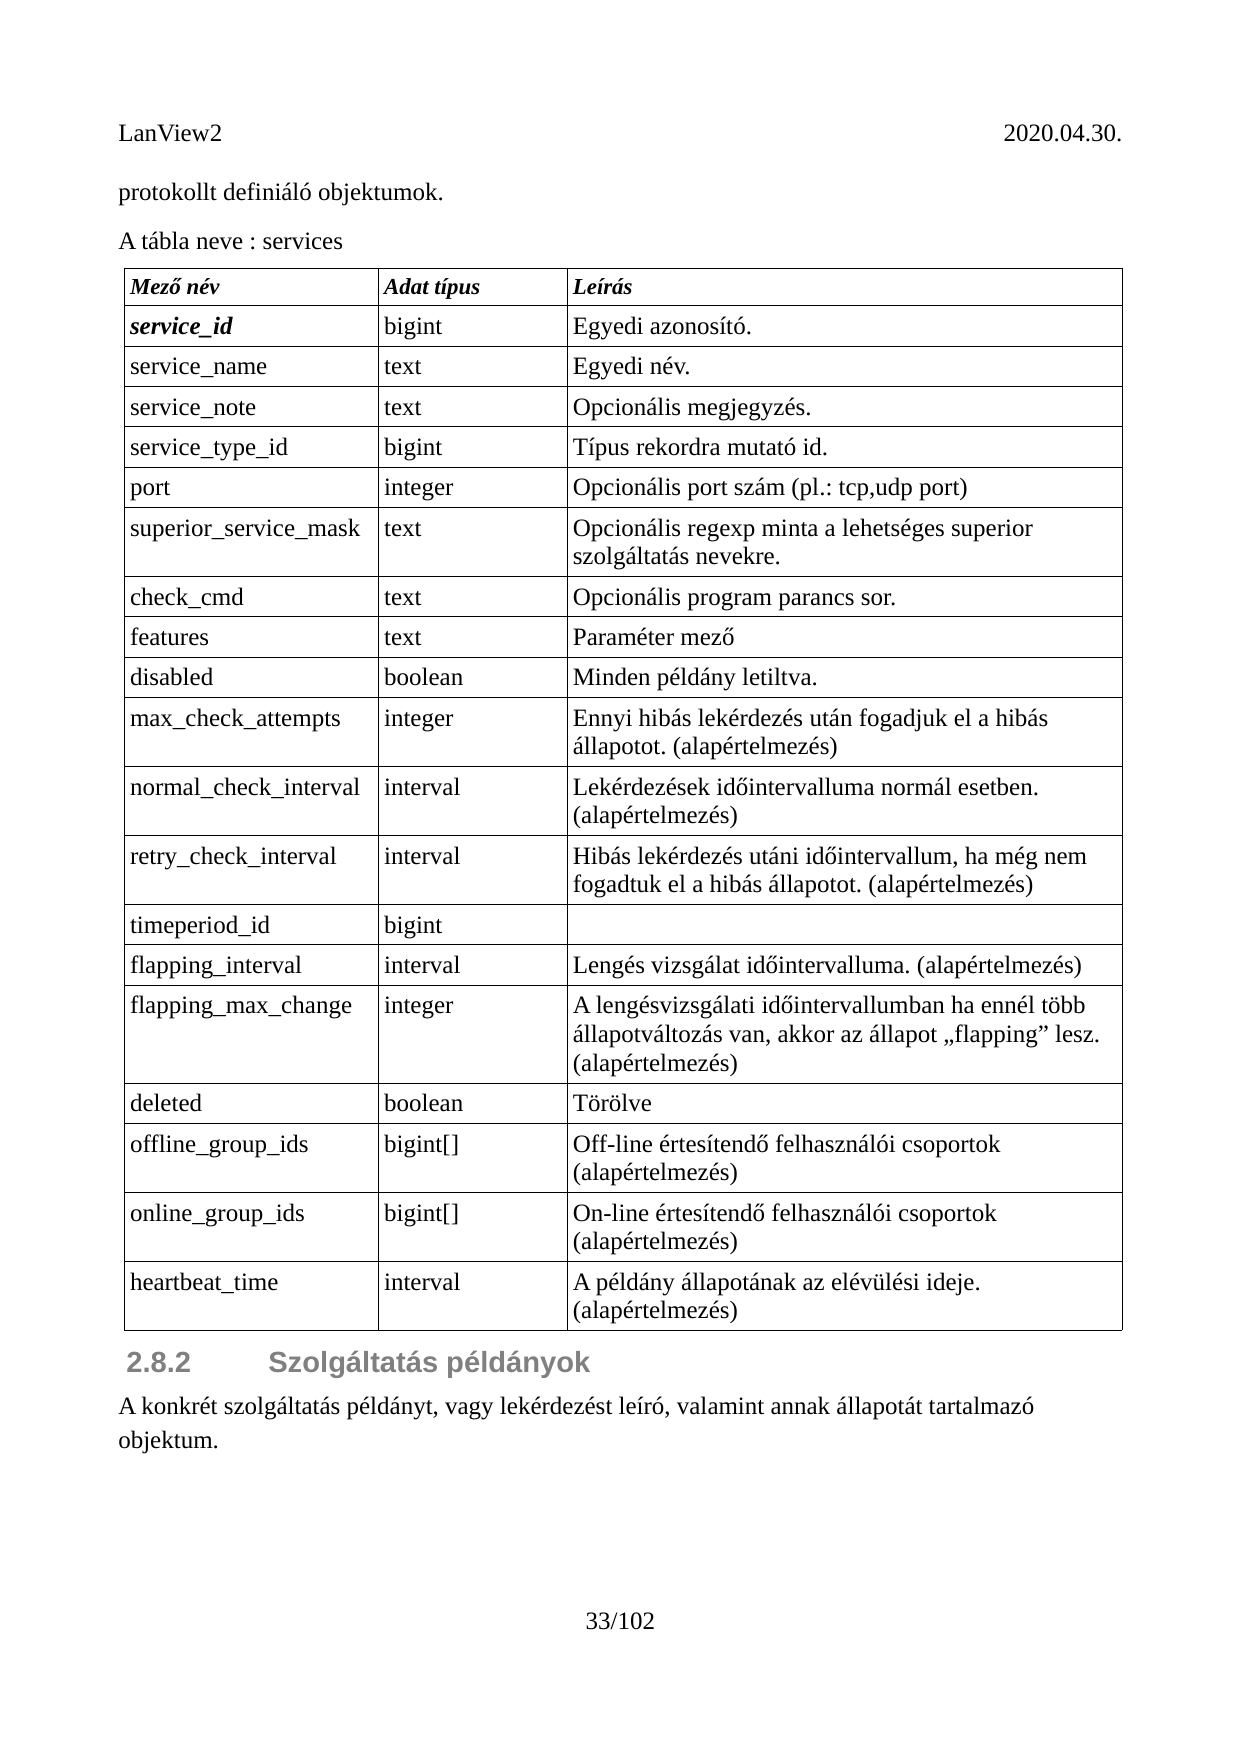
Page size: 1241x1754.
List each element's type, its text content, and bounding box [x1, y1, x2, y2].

table_cell flapping_interval [125, 945, 378, 985]
table_cell A példány állapotának az elévülési ideje. (alapértelmezés) [568, 1262, 1122, 1330]
table_cell integer [379, 698, 567, 766]
table_cell Opcionális megjegyzés. [568, 387, 1122, 426]
table_cell Egyedi név. [568, 347, 1122, 386]
table_cell service_note [125, 387, 378, 426]
table_cell Törölve [568, 1084, 1122, 1123]
table_cell service_id [125, 306, 378, 346]
table_cell Off-line értesítendő felhasználói csoportok (alapértelmezés) [568, 1124, 1122, 1192]
text A tábla neve : services [118, 226, 1122, 255]
table_cell Opcionális program parancs sor. [568, 577, 1122, 616]
table_cell offline_group_ids [125, 1124, 378, 1192]
table_cell Minden példány letiltva. [568, 658, 1122, 697]
table_cell text [379, 508, 567, 576]
table_cell Opcionális port szám (pl.: tcp,udp port) [568, 468, 1122, 507]
table_cell disabled [125, 658, 378, 697]
table_cell interval [379, 945, 567, 985]
table_cell bigint [379, 427, 567, 467]
table_cell Lekérdezések időintervalluma normál esetben. (alapértelmezés) [568, 767, 1122, 835]
table_cell boolean [379, 658, 567, 697]
table_cell features [125, 617, 378, 657]
table_cell Lengés vizsgálat időintervalluma. (alapértelmezés) [568, 945, 1122, 985]
table_cell integer [379, 986, 567, 1082]
table_cell Hibás lekérdezés utáni időintervallum, ha még nem fogadtuk el a hibás állapotot. (alapértelmezés) [568, 836, 1122, 904]
table_cell check_cmd [125, 577, 378, 616]
text A konkrét szolgáltatás példányt, vagy lekérdezést leíró, valamint annak állapotát tartalmazó objektum. [118, 1391, 1122, 1454]
table_cell Paraméter mező [568, 617, 1122, 657]
table_cell bigint [379, 306, 567, 346]
table_cell retry_check_interval [125, 836, 378, 904]
table_cell Egyedi azonosító. [568, 306, 1122, 346]
table_cell bigint[] [379, 1193, 567, 1261]
text protokollt definiáló objektumok. [118, 177, 1122, 206]
table_cell superior_service_mask [125, 508, 378, 576]
table_cell text [379, 617, 567, 657]
table_cell interval [379, 767, 567, 835]
table_cell online_group_ids [125, 1193, 378, 1261]
table_cell On-line értesítendő felhasználói csoportok (alapértelmezés) [568, 1193, 1122, 1261]
table_cell bigint[] [379, 1124, 567, 1192]
table_cell text [379, 577, 567, 616]
subtitle Szolgáltatás példányok [118, 1345, 1122, 1378]
table_cell integer [379, 468, 567, 507]
table_cell service_type_id [125, 427, 378, 467]
table_cell deleted [125, 1084, 378, 1123]
table_cell normal_check_interval [125, 767, 378, 835]
table_cell text [379, 387, 567, 426]
table_cell boolean [379, 1084, 567, 1123]
table_cell timeperiod_id [125, 905, 378, 944]
table_cell port [125, 468, 378, 507]
table_header Leírás [568, 269, 1122, 305]
table_cell A lengésvizsgálati időintervallumban ha ennél több állapotváltozás van, akkor az állapot „flapping” lesz. (alapértelmezés) [568, 986, 1122, 1082]
table_cell service_name [125, 347, 378, 386]
table_cell text [379, 347, 567, 386]
table_cell Ennyi hibás lekérdezés után fogadjuk el a hibás állapotot. (alapértelmezés) [568, 698, 1122, 766]
table_cell bigint [379, 905, 567, 944]
table_cell max_check_attempts [125, 698, 378, 766]
table_cell Típus rekordra mutató id. [568, 427, 1122, 467]
table_cell heartbeat_time [125, 1262, 378, 1330]
table_cell interval [379, 836, 567, 904]
table_header Adat típus [379, 269, 567, 305]
table_cell [568, 905, 1122, 944]
table_cell Opcionális regexp minta a lehetséges superior szolgáltatás nevekre. [568, 508, 1122, 576]
table_header Mező név [125, 269, 378, 305]
table_cell flapping_max_change [125, 986, 378, 1082]
table_cell interval [379, 1262, 567, 1330]
